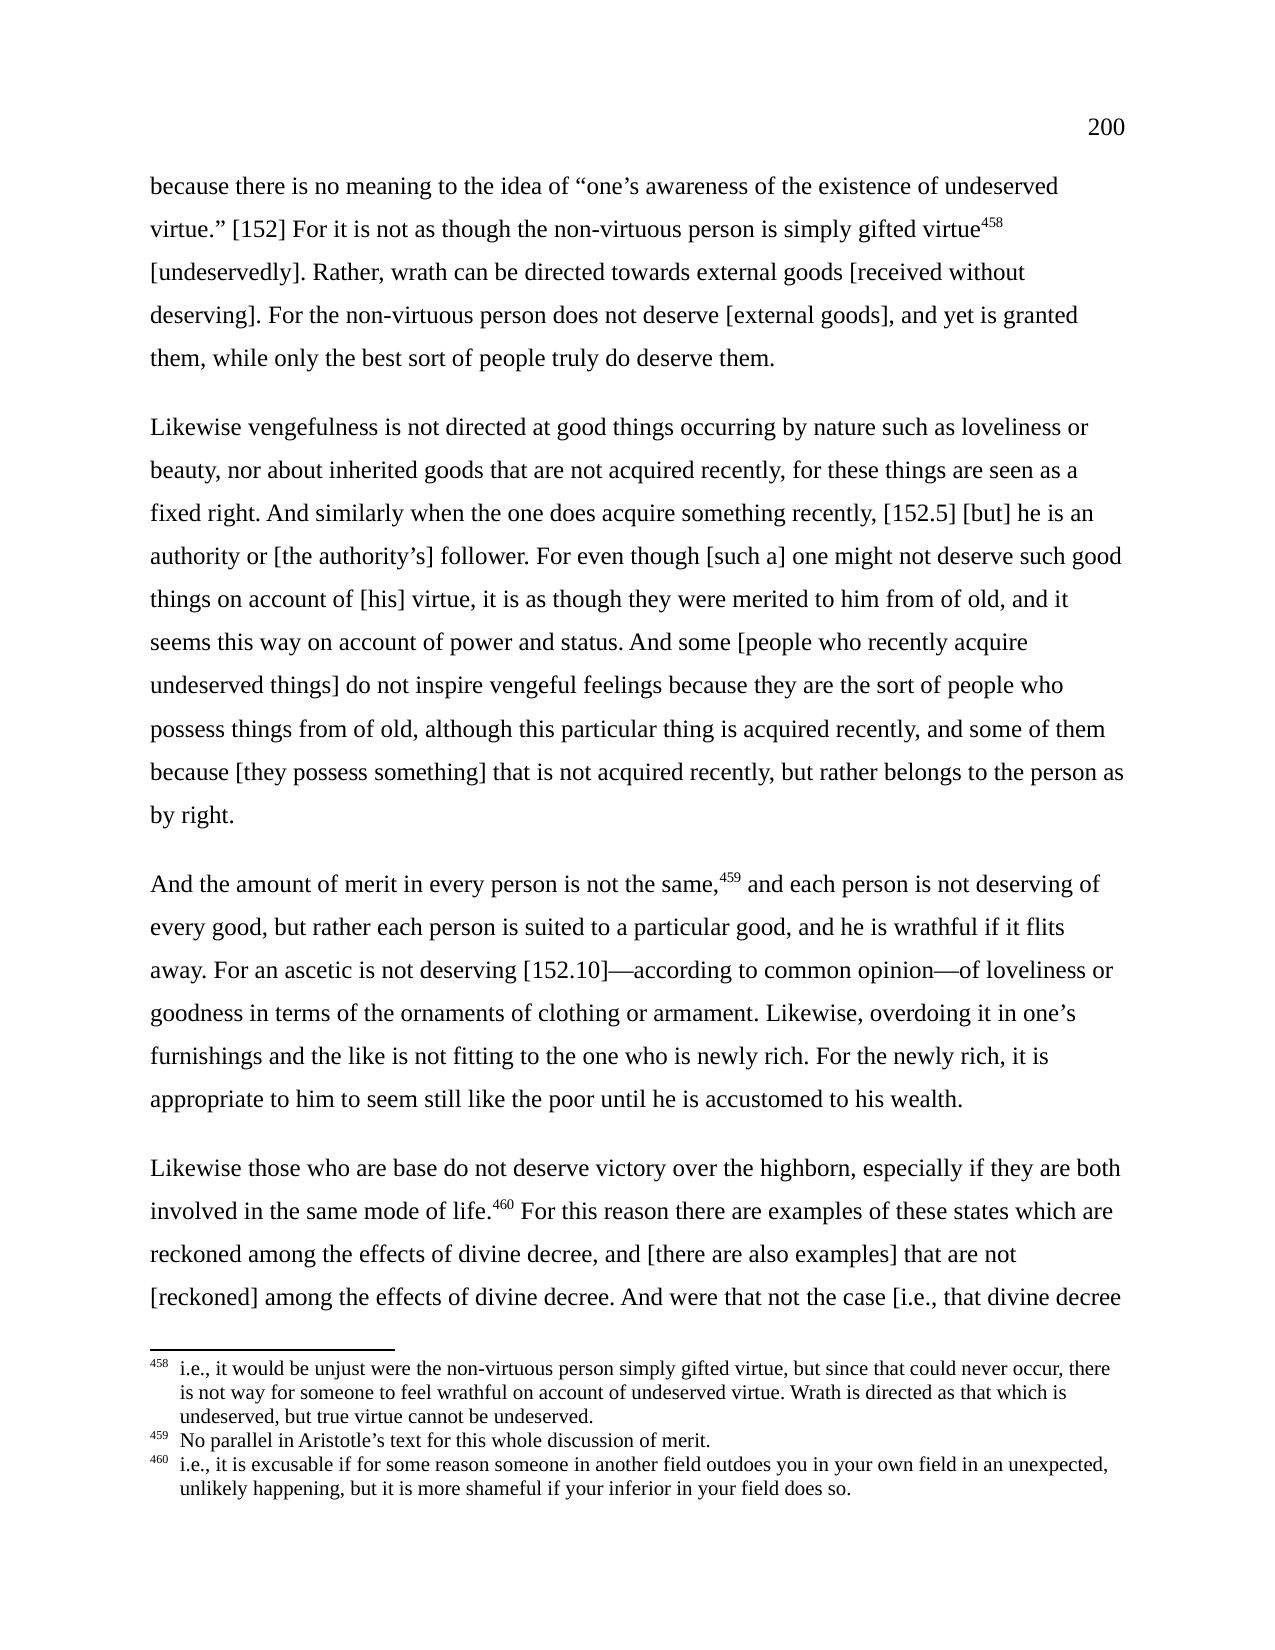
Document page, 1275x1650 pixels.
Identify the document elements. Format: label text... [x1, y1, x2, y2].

text No parallel in Aristotle’s text for this whole discussion of merit. [150, 1428, 1125, 1452]
text because there is no meaning to the idea of “one’s awareness of the existence of undeserved virtue.” [152] For it is not as though the non-virtuous person is simply gifted virtue [undeservedly]. Rather, wrath can be directed towards external goods [received without deserving]. For the non-virtuous person does not deserve [external goods], and yet is granted them, while only the best sort of people truly do deserve them. [150, 171, 1125, 372]
text And the amount of merit in every person is not the same, and each person is not deserving of every good, but rather each person is suited to a particular good, and he is wrathful if it flits away. For an ascetic is not deserving [152.10]—according to common opinion—of loveliness or goodness in terms of the ornaments of clothing or armament. Likewise, overdoing it in one’s furnishings and the like is not fitting to the one who is newly rich. For the newly rich, it is appropriate to him to seem still like the poor until he is accustomed to his wealth. [150, 869, 1125, 1113]
text i.e., it would be unjust were the non-virtuous person simply gifted virtue, but since that could never occur, there is not way for someone to feel wrathful on account of undeserved virtue. Wrath is directed as that which is undeserved, but true virtue cannot be undeserved. [150, 1356, 1125, 1428]
text Likewise those who are base do not deserve victory over the highborn, especially if they are both involved in the same mode of life. For this reason there are examples of these states which are reckoned among the effects of divine decree, and [there are also examples] that are not [reckoned] among the effects of divine decree. And were that not the case [i.e., that divine decree [150, 1153, 1125, 1311]
text Likewise vengefulness is not directed at good things occurring by nature such as loveliness or beauty, nor about inherited goods that are not acquired recently, for these things are seen as a fixed right. And similarly when the one does acquire something recently, [152.5] [but] he is an authority or [the authority’s] follower. For even though [such a] one might not deserve such good things on account of [his] virtue, it is as though they were merited to him from of old, and it seems this way on account of power and status. And some [people who recently acquire undeserved things] do not inspire vengeful feelings because they are the sort of people who possess things from of old, although this particular thing is acquired recently, and some of them because [they possess something] that is not acquired recently, but rather belongs to the person as by right. [150, 412, 1125, 829]
text i.e., it is excusable if for some reason someone in another field outdoes you in your own field in an unexpected, unlikely happening, but it is more shameful if your inferior in your field does so. [150, 1452, 1125, 1500]
